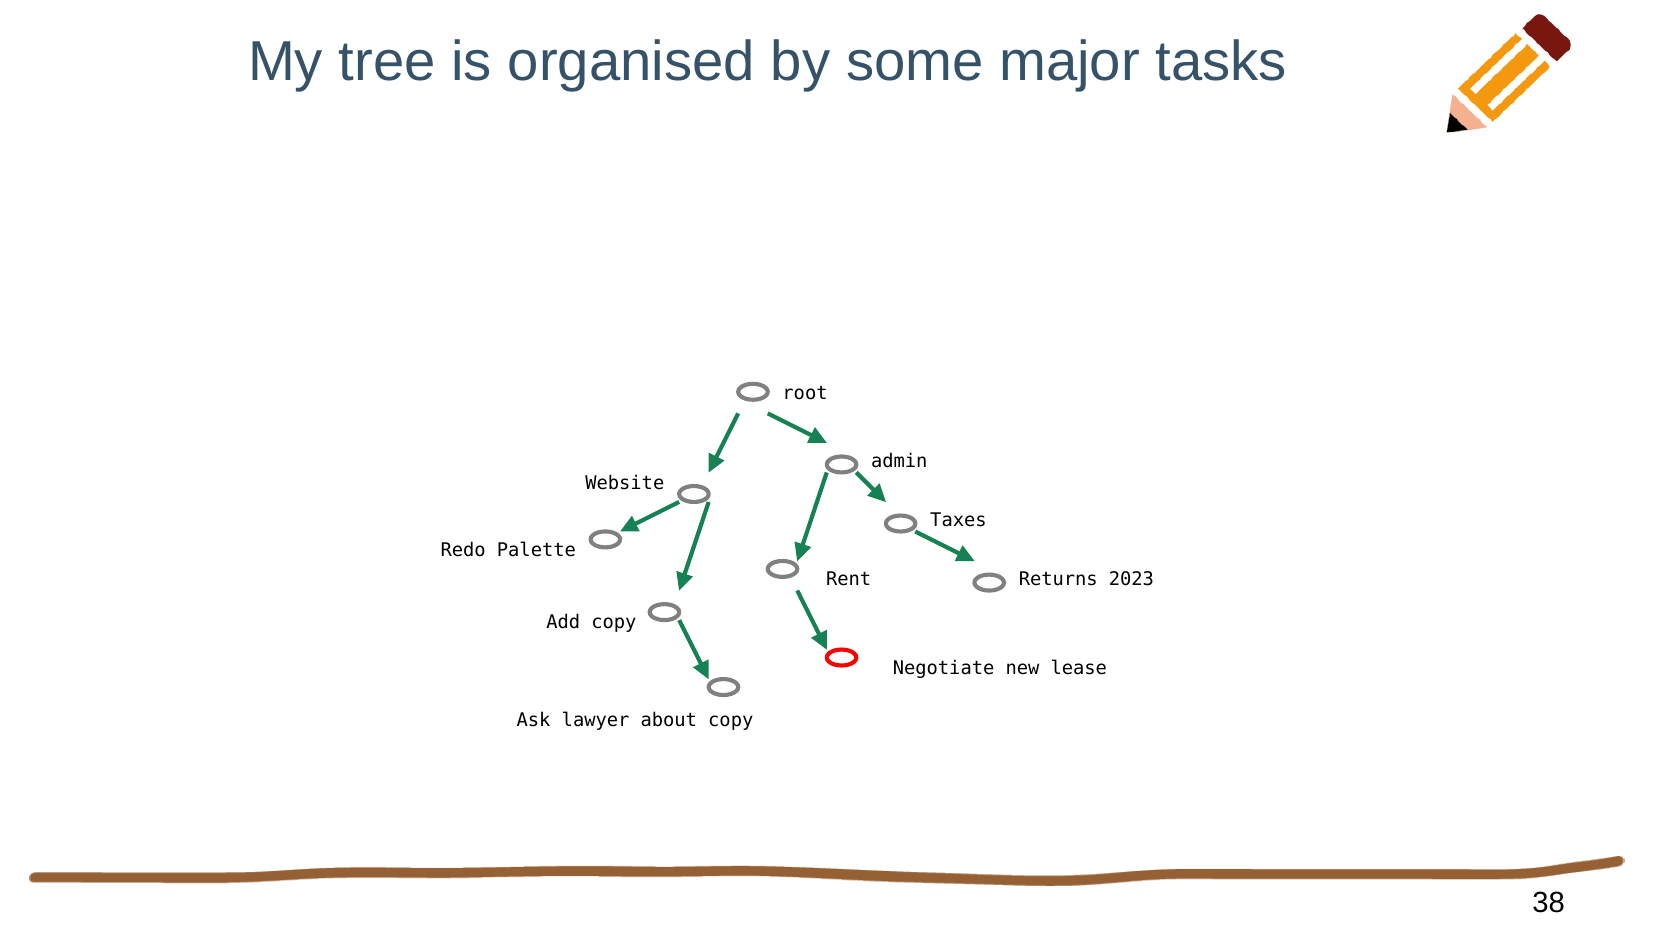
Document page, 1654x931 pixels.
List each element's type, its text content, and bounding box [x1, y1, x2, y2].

picture [29, 856, 1625, 886]
text_box Rent [811, 561, 886, 598]
text_box [885, 515, 915, 532]
text_box [974, 574, 1003, 591]
text_box admin [856, 442, 943, 480]
text_box [680, 486, 709, 502]
text_box Returns 2023 [1003, 561, 1169, 598]
text_box Add copy [531, 604, 652, 642]
text_box Redo Palette [425, 531, 591, 569]
text_box [826, 649, 857, 666]
text_box [738, 383, 767, 400]
text_box Negotiate new lease [878, 649, 1122, 687]
title My tree is organised by some major tasks [88, 29, 1447, 237]
text_box [591, 531, 621, 548]
text_box [767, 560, 798, 577]
text_box [652, 604, 680, 621]
picture [1446, 14, 1571, 133]
text_box Website [570, 465, 680, 502]
text_box root [767, 374, 843, 412]
text_box Ask lawyer about copy [501, 701, 768, 739]
text_box Taxes [915, 501, 1002, 539]
text_box [708, 679, 739, 696]
text_box [826, 456, 856, 473]
